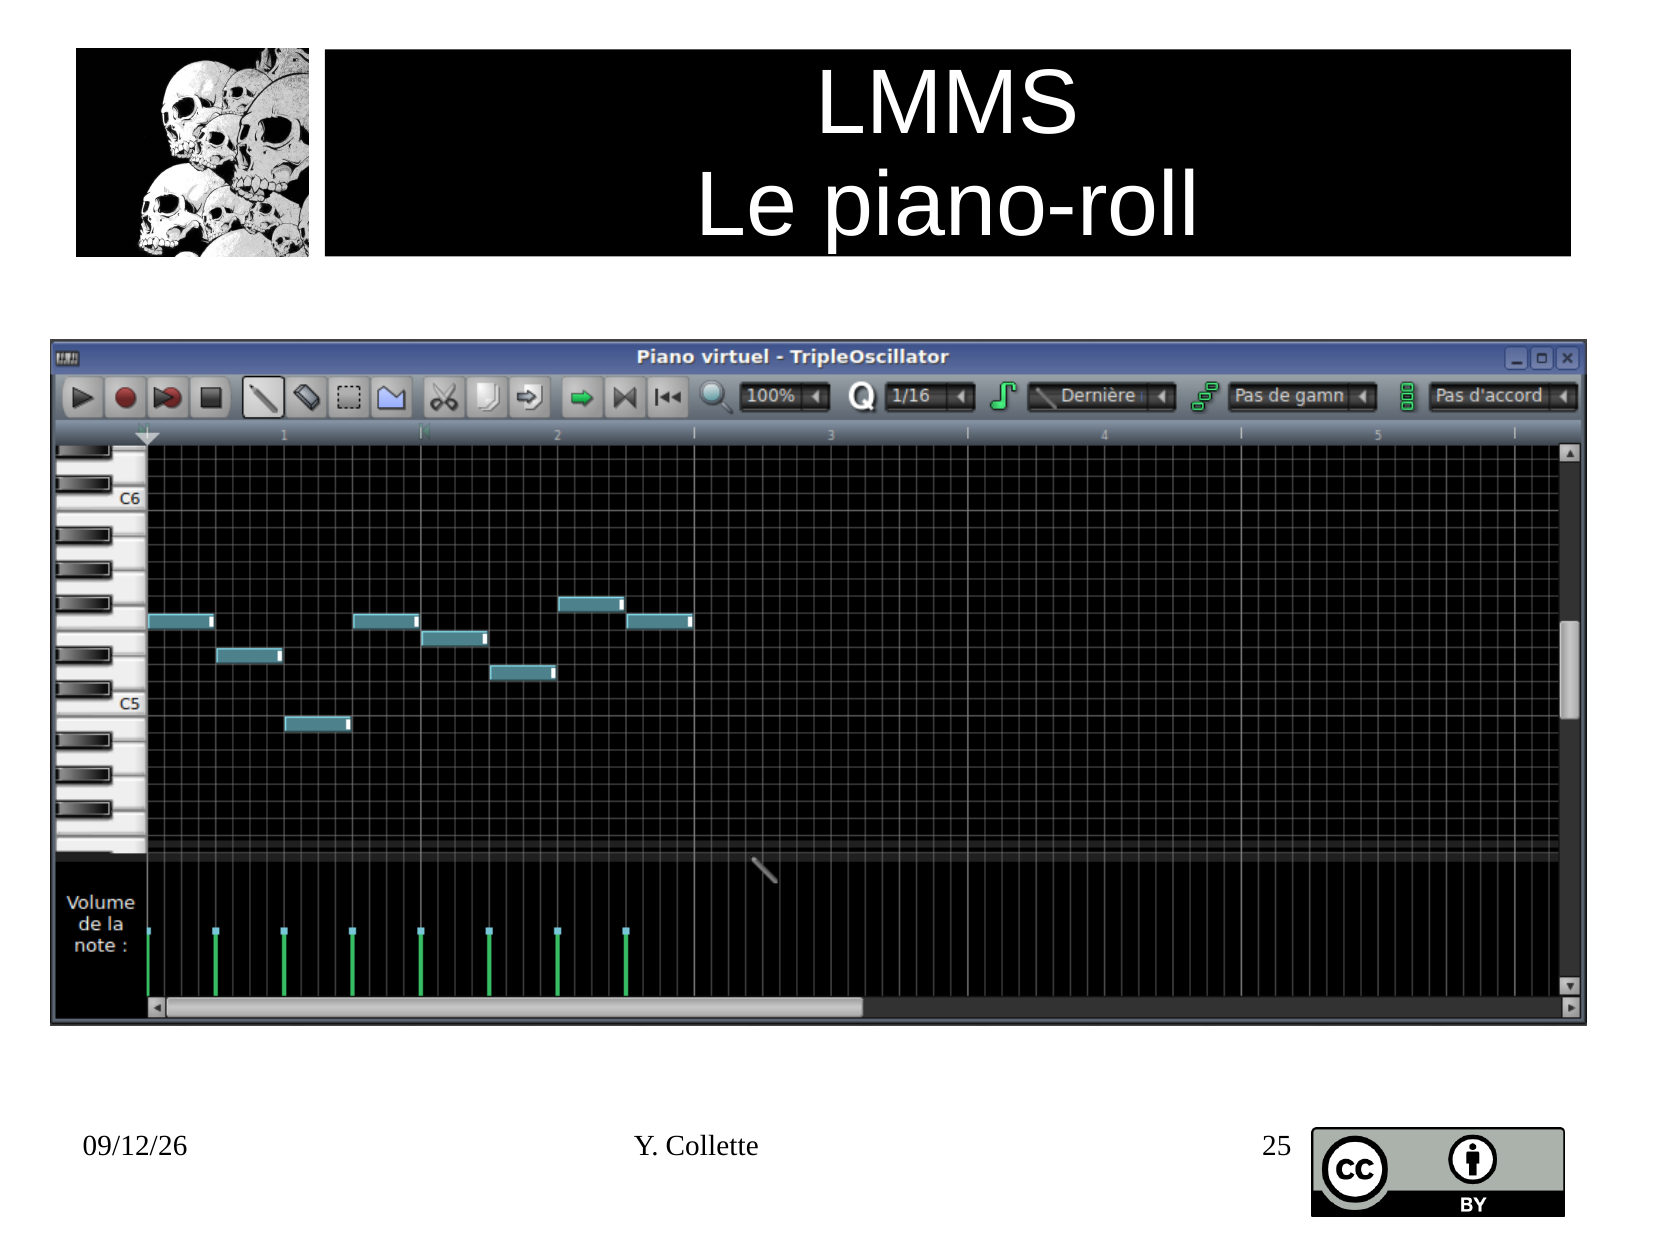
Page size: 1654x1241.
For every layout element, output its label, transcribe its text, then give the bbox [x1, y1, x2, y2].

picture [50, 339, 1587, 1026]
picture [1311, 1127, 1565, 1217]
picture [76, 48, 309, 257]
title LMMS Le piano-roll [324, 49, 1571, 257]
